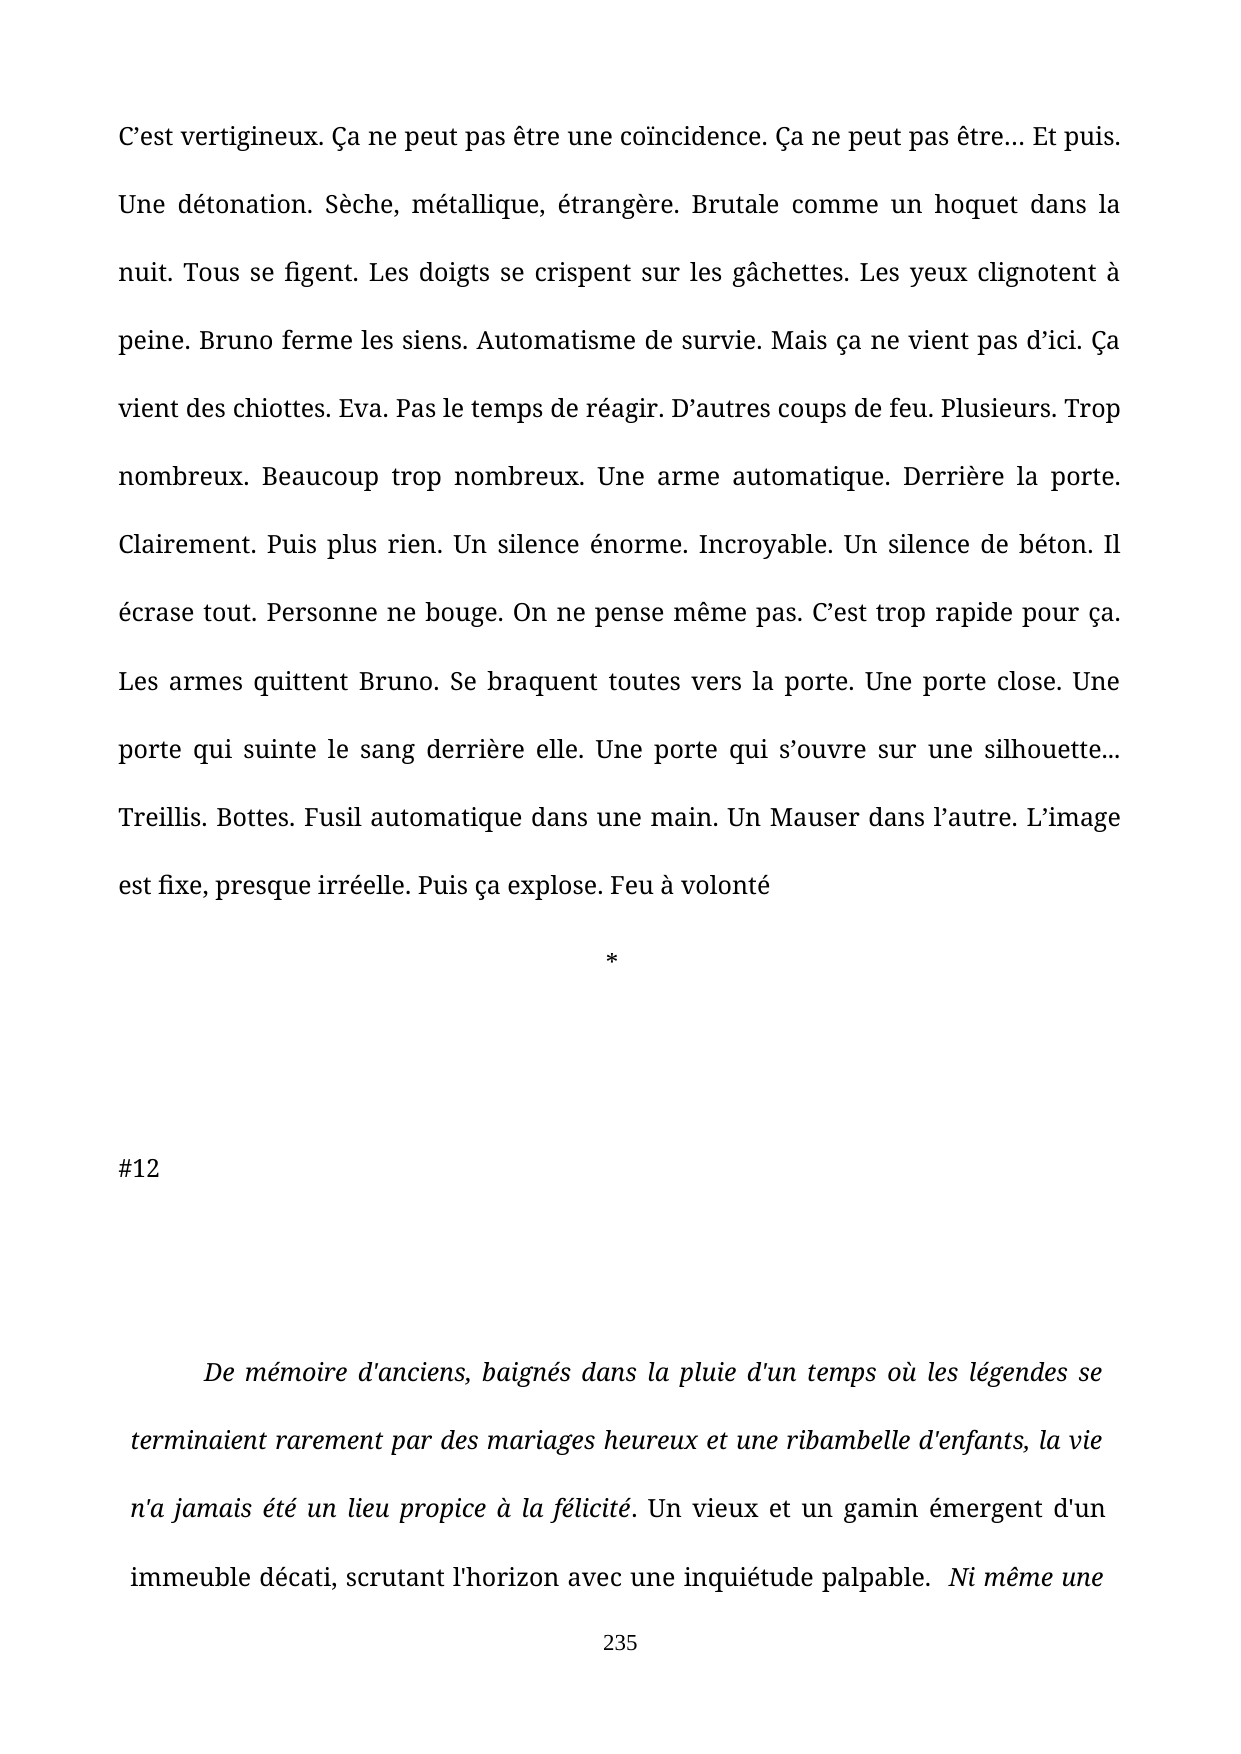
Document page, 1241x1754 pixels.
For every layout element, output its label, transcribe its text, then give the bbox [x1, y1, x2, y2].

text De mémoire d'anciens, baignés dans la pluie d'un temps où les légendes se terminaient rarement par des mariages heureux et une ribambelle d'enfants, la vie n'a jamais été un lieu propice à la félicité. Un vieux et un gamin émergent d'un immeuble décati, scrutant l'horizon avec une inquiétude palpable. Ni même une [130, 1355, 1106, 1593]
text * [118, 946, 1106, 980]
subtitle #12 [118, 1150, 1105, 1184]
text C’est vertigineux. Ça ne peut pas être une coïncidence. Ça ne peut pas être… Et puis. Une détonation. Sèche, métallique, étrangère. Brutale comme un hoquet dans la nuit. Tous se figent. Les doigts se crispent sur les gâchettes. Les yeux clignotent à peine. Bruno ferme les siens. Automatisme de survie. Mais ça ne vient pas d’ici. Ça vient des chiottes. Eva. Pas le temps de réagir. D’autres coups de feu. Plusieurs. Trop nombreux. Beaucoup trop nombreux. Une arme automatique. Derrière la porte. Clairement. Puis plus rien. Un silence énorme. Incroyable. Un silence de béton. Il écrase tout. Personne ne bouge. On ne pense même pas. C’est trop rapide pour ça. Les armes quittent Bruno. Se braquent toutes vers la porte. Une porte close. Une porte qui suinte le sang derrière elle. Une porte qui s’ouvre sur une silhouette... Treillis. Bottes. Fusil automatique dans une main. Un Mauser dans l’autre. L’image est fixe, presque irréelle. Puis ça explose. Feu à volonté [118, 118, 1122, 902]
